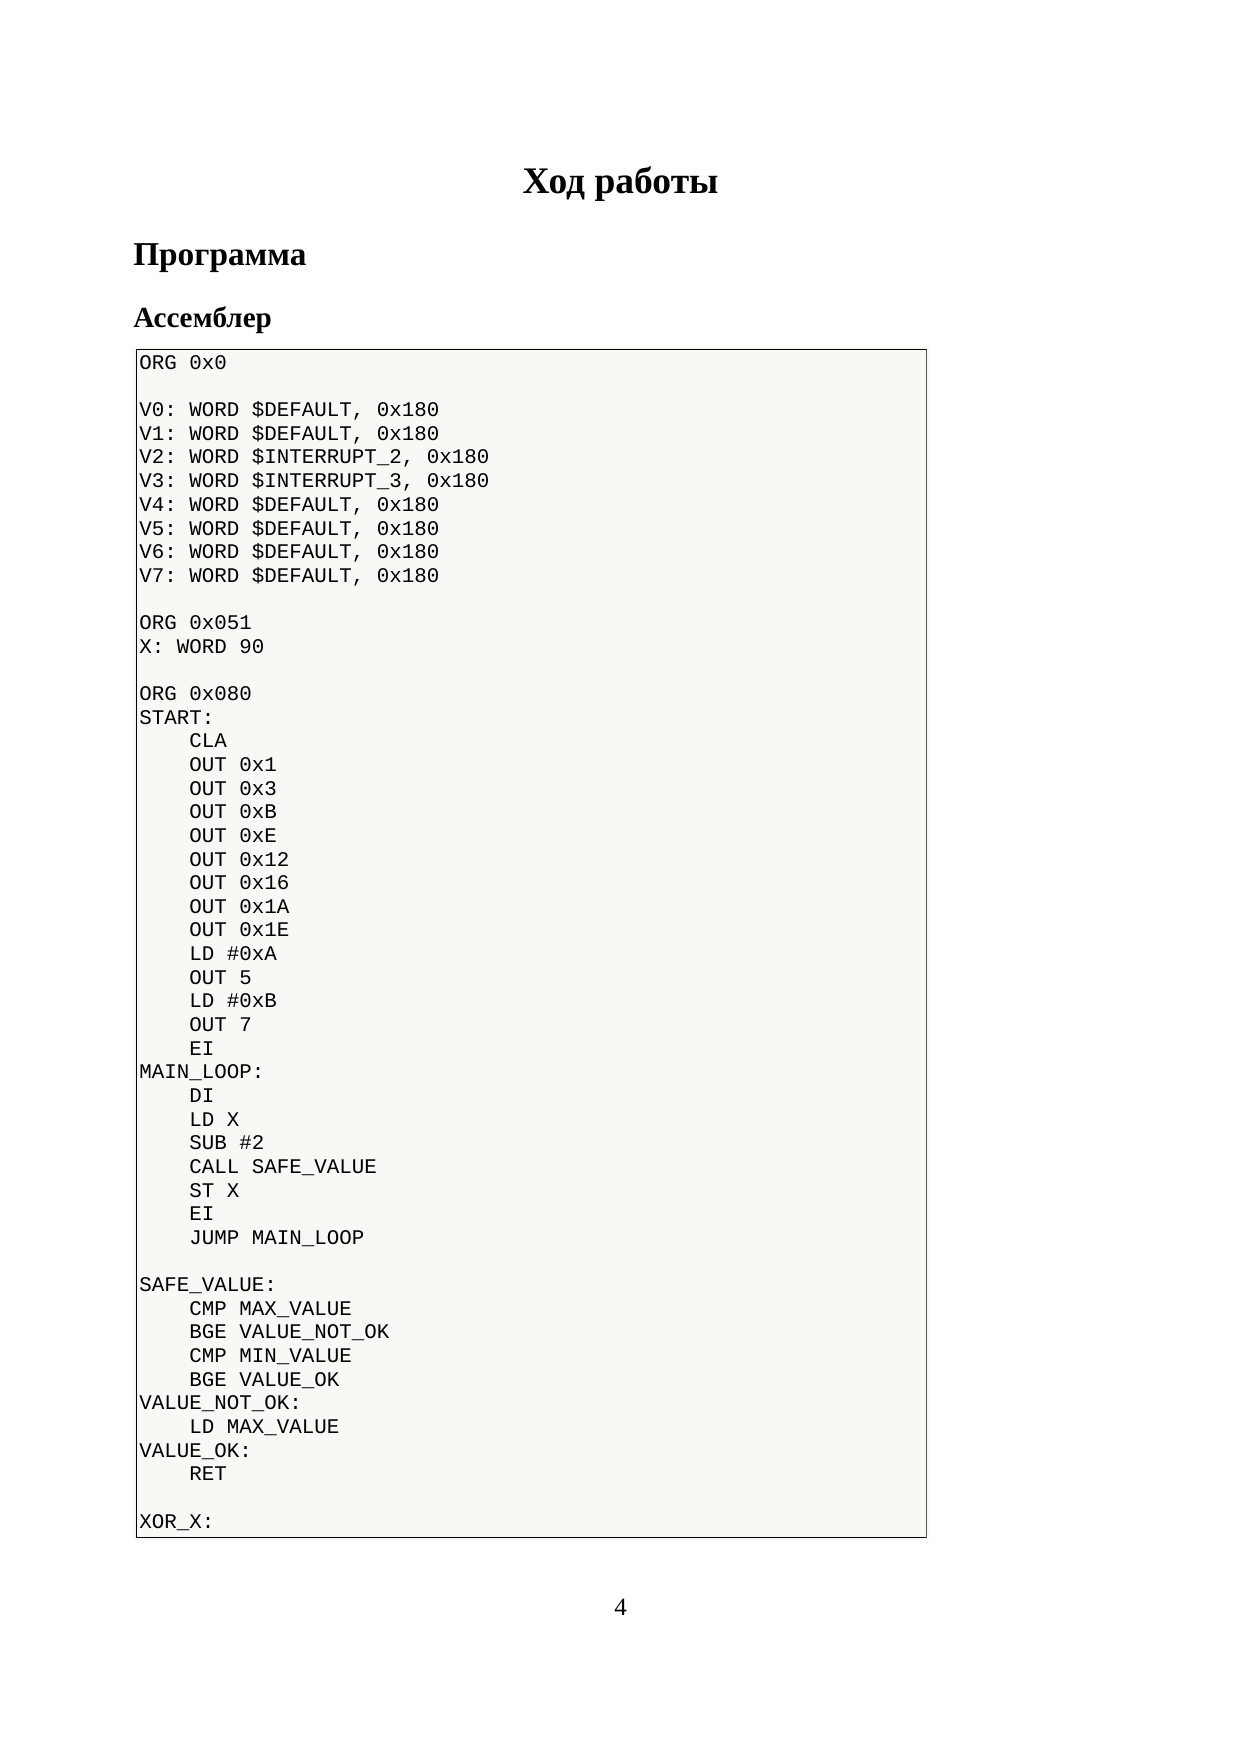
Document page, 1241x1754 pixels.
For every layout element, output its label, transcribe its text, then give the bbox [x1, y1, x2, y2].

subtitle Ассемблер [133, 300, 1107, 333]
table_header ORG 0x0 V0: WORD $DEFAULT, 0x180 V1: WORD $DEFAULT, 0x180 V2: WORD $INTERRUPT_2, 0x180 V3: WORD $INTERRUPT_3, 0x180 V4: WORD $DEFAULT, 0x180 V5: WORD $DEFAULT, 0x180 V6: WORD $DEFAULT, 0x180 V7: WORD $DEFAULT, 0x180 ORG 0x051 X: WORD 90 ORG 0x080 START: CLA OUT 0x1 OUT 0x3 OUT 0xB OUT 0xE OUT 0x12 OUT 0x16 OUT 0x1A OUT 0x1E LD #0xA OUT 5 LD #0xB OUT 7 EI MAIN_LOOP: DI LD X SUB #2 CALL SAFE_VALUE ST X EI JUMP MAIN_LOOP SAFE_VALUE: CMP MAX_VALUE BGE VALUE_NOT_OK CMP MIN_VALUE BGE VALUE_OK VALUE_NOT_OK: LD MAX_VALUE VALUE_OK: RET XOR_X: [133, 346, 929, 1540]
subtitle Ход работы [133, 158, 1107, 201]
subtitle Программа [133, 234, 1107, 273]
